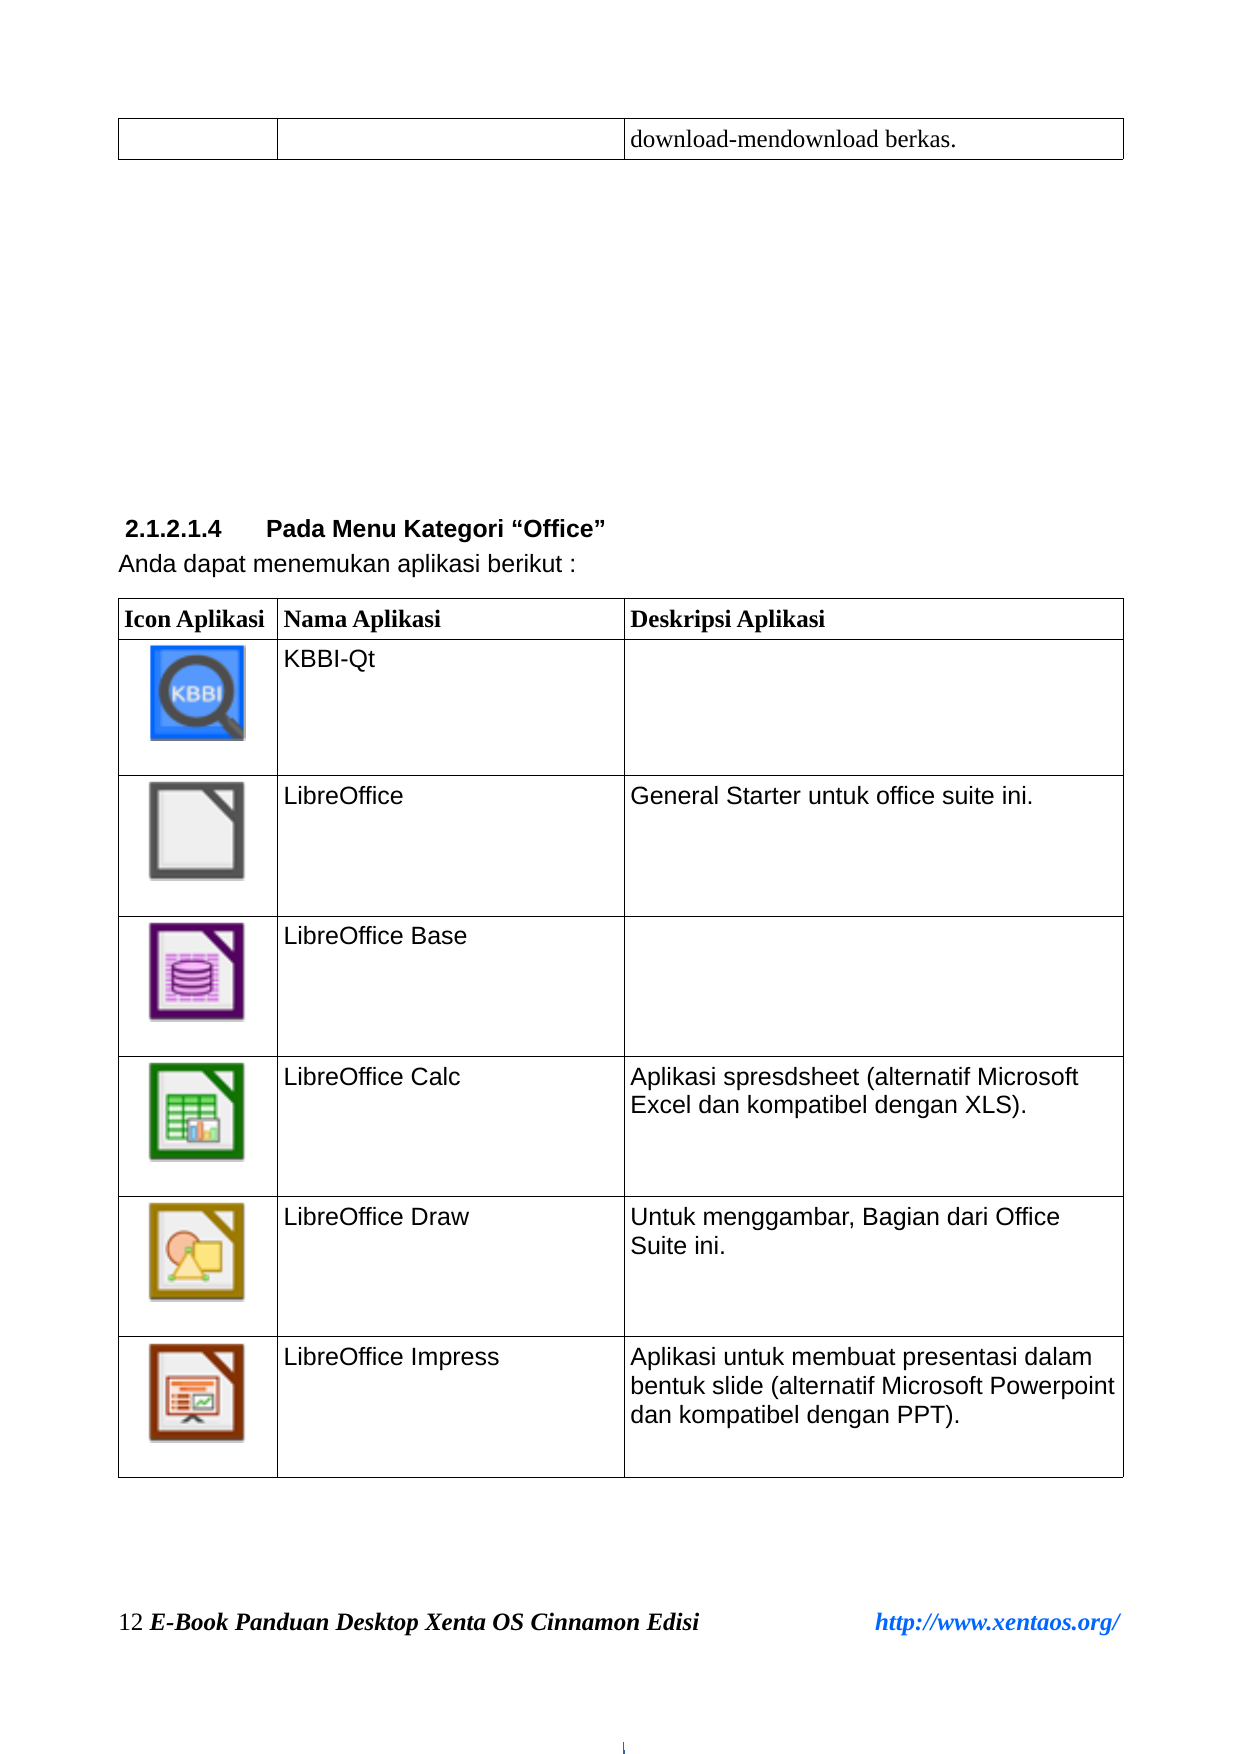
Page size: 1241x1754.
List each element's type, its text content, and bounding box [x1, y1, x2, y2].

table_cell [119, 640, 277, 775]
table_cell Aplikasi untuk membuat presentasi dalam bentuk slide (alternatif Microsoft Powerpoint dan kompatibel dengan PPT). [625, 1337, 1123, 1477]
picture [147, 1061, 248, 1162]
picture [147, 781, 248, 881]
table_cell [119, 1057, 277, 1196]
table_cell [119, 1337, 277, 1477]
table_header Icon Aplikasi [119, 599, 277, 639]
table_cell LibreOffice Calc [278, 1057, 624, 1196]
subtitle Pada Menu Kategori “Office” [118, 514, 1122, 543]
picture [147, 921, 248, 1022]
table_cell [119, 776, 277, 916]
table_cell General Starter untuk office suite ini. [625, 776, 1123, 916]
table_cell download-mendownload berkas. [625, 119, 1123, 158]
table_cell [625, 917, 1123, 1056]
picture [147, 1202, 248, 1302]
table_cell [119, 1197, 277, 1336]
table_cell LibreOffice Draw [278, 1197, 624, 1336]
table_cell LibreOffice [278, 776, 624, 916]
table_cell LibreOffice Impress [278, 1337, 624, 1477]
table_header Nama Aplikasi [278, 599, 624, 639]
table_cell KBBI-Qt [278, 640, 624, 775]
table_cell [119, 119, 277, 158]
picture [147, 1342, 248, 1443]
table_cell Aplikasi spresdsheet (alternatif Microsoft Excel dan kompatibel dengan XLS). [625, 1057, 1123, 1196]
picture [149, 644, 246, 741]
table_cell [278, 119, 624, 158]
table_cell [625, 640, 1123, 775]
table_cell [119, 917, 277, 1056]
text Anda dapat menemukan aplikasi berikut : [118, 549, 1122, 578]
table_cell Untuk menggambar, Bagian dari Office Suite ini. [625, 1197, 1123, 1336]
table_header Deskripsi Aplikasi [625, 599, 1123, 639]
table_cell LibreOffice Base [278, 917, 624, 1056]
